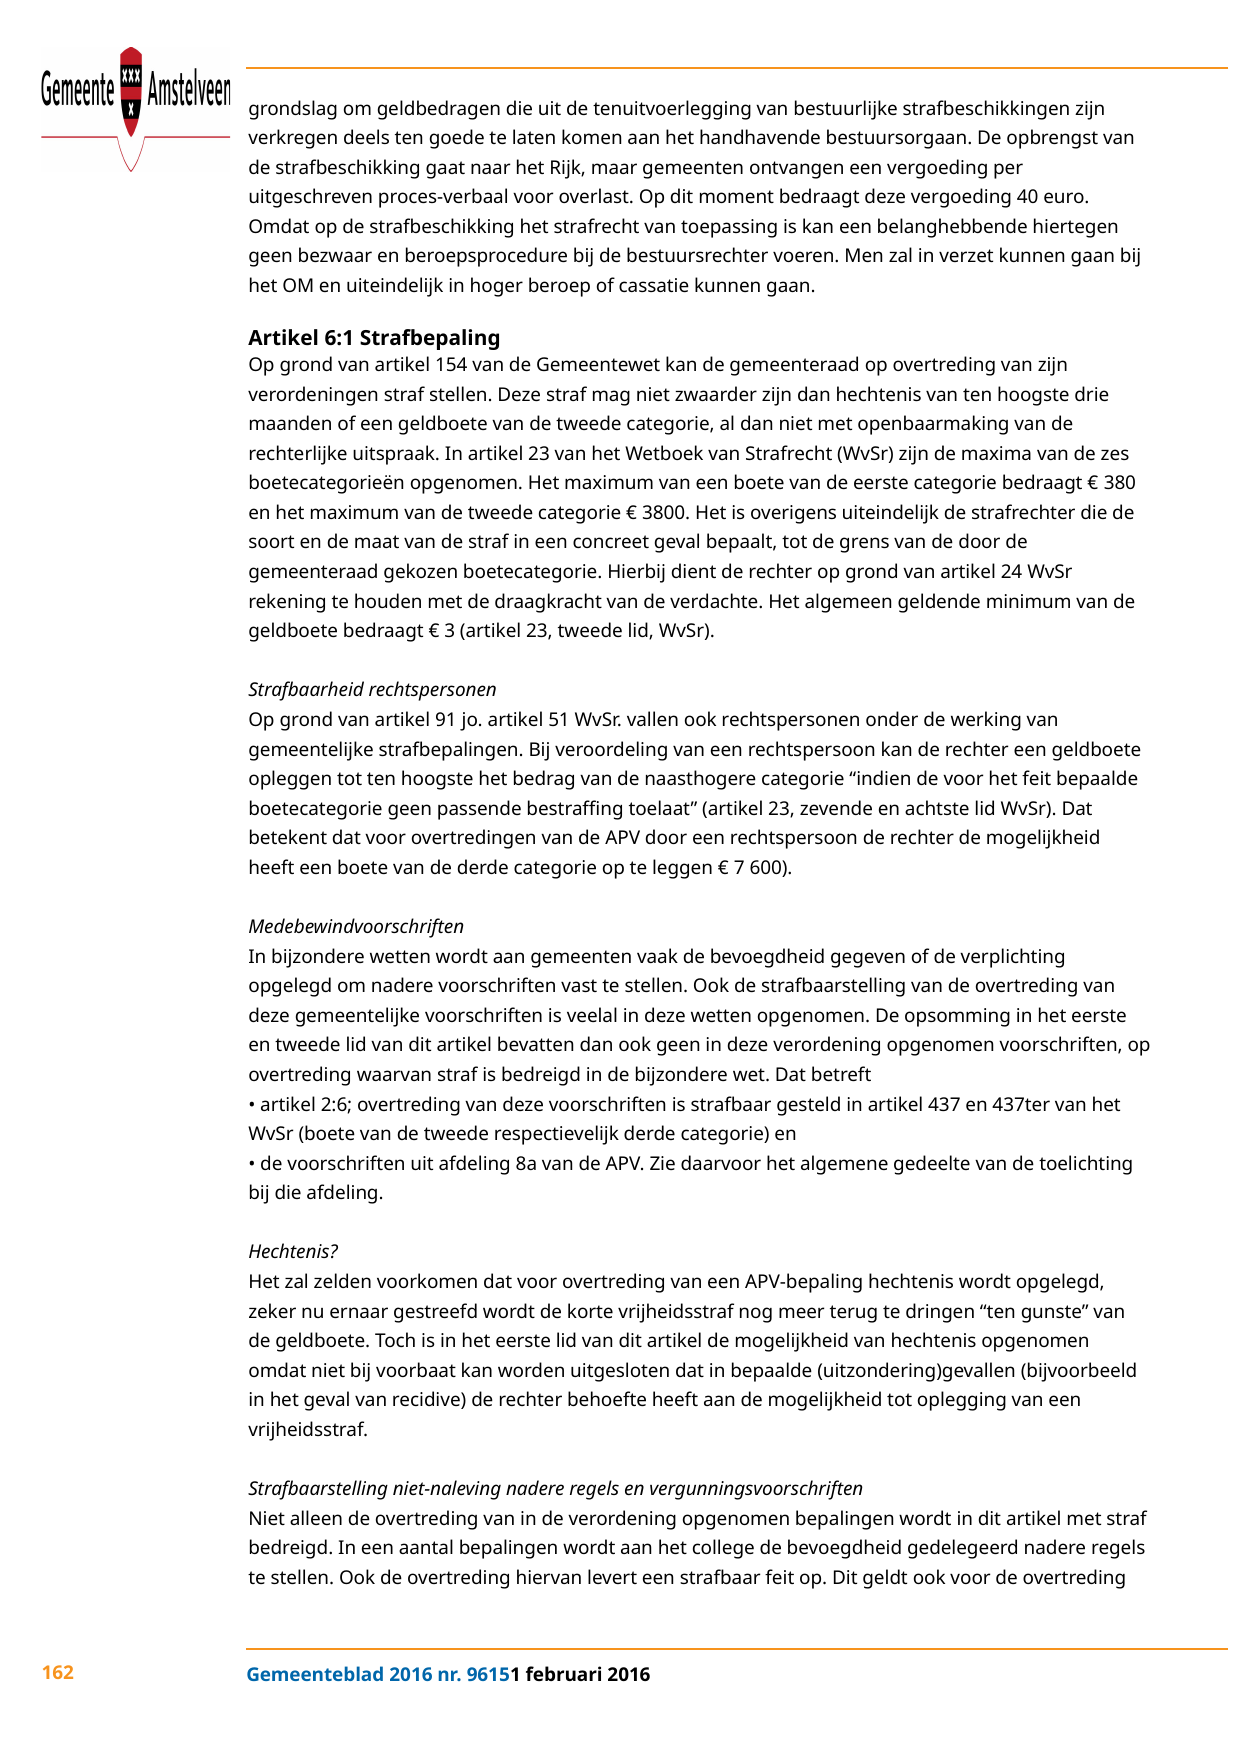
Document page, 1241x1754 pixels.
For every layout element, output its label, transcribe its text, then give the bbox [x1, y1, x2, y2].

text Omdat op de strafbeschikking het strafrecht van toepassing is kan een belanghebbende hiertegen geen bezwaar en beroepsprocedure bij de bestuursrechter voeren. Men zal in verzet kunnen gaan bij het OM en uiteindelijk in hoger beroep of cassatie kunnen gaan. [248, 213, 1152, 298]
text Artikel 6:1 Strafbepaling [248, 323, 1152, 351]
text Medebewindvoorschriften [248, 913, 1152, 939]
picture [41, 47, 231, 172]
text • artikel 2:6; overtreding van deze voorschriften is strafbaar gesteld in artikel 437 en 437ter van het WvSr (boete van de tweede respectievelijk derde categorie) en [248, 1091, 1152, 1146]
text Hechtenis? [248, 1239, 1152, 1264]
text Op grond van artikel 91 jo. artikel 51 WvSr. vallen ook rechtspersonen onder de werking van gemeentelijke strafbepalingen. Bij veroordeling van een rechtspersoon kan de rechter een geldboete opleggen tot ten hoogste het bedrag van de naasthogere categorie “indien de voor het feit bepaalde boetecategorie geen passende bestraffing toelaat” (artikel 23, zevende en achtste lid WvSr). Dat betekent dat voor overtredingen van de APV door een rechtspersoon de rechter de mogelijkheid heeft een boete van de derde categorie op te leggen € 7 600). [248, 706, 1152, 880]
text Niet alleen de overtreding van in de verordening opgenomen bepalingen wordt in dit artikel met straf bedreigd. In een aantal bepalingen wordt aan het college de bevoegdheid gedelegeerd nadere regels te stellen. Ook de overtreding hiervan levert een strafbaar feit op. Dit geldt ook voor de overtreding [248, 1505, 1152, 1590]
text Strafbaarstelling niet-naleving nadere regels en vergunningsvoorschriften [248, 1475, 1152, 1501]
text Het zal zelden voorkomen dat voor overtreding van een APV-bepaling hechtenis wordt opgelegd, zeker nu ernaar gestreefd wordt de korte vrijheidsstraf nog meer terug te dringen “ten gunste” van de geldboete. Toch is in het eerste lid van dit artikel de mogelijkheid van hechtenis opgenomen omdat niet bij voorbaat kan worden uitgesloten dat in bepaalde (uitzondering)gevallen (bijvoorbeeld in het geval van recidive) de rechter behoefte heeft aan de mogelijkheid tot oplegging van een vrijheidsstraf. [248, 1268, 1152, 1442]
text • de voorschriften uit afdeling 8a van de APV. Zie daarvoor het algemene gedeelte van de toelichting bij die afdeling. [248, 1150, 1152, 1205]
text Strafbaarheid rechtspersonen [248, 677, 1152, 702]
text In bijzondere wetten wordt aan gemeenten vaak de bevoegdheid gegeven of de verplichting opgelegd om nadere voorschriften vast te stellen. Ook de strafbaarstelling van de overtreding van deze gemeentelijke voorschriften is veelal in deze wetten opgenomen. De opsomming in het eerste en tweede lid van dit artikel bevatten dan ook geen in deze verordening opgenomen voorschriften, op overtreding waarvan straf is bedreigd in de bijzondere wet. Dat betreft [248, 943, 1152, 1087]
text Op grond van artikel 154 van de Gemeentewet kan de gemeenteraad op overtreding van zijn verordeningen straf stellen. Deze straf mag niet zwaarder zijn dan hechtenis van ten hoogste drie maanden of een geldboete van de tweede categorie, al dan niet met openbaarmaking van de rechterlijke uitspraak. In artikel 23 van het Wetboek van Strafrecht (WvSr) zijn de maxima van de zes boetecategorieën opgenomen. Het maximum van een boete van de eerste categorie bedraagt € 380 en het maximum van de tweede categorie € 3800. Het is overigens uiteindelijk de strafrechter die de soort en de maat van de straf in een concreet geval bepaalt, tot de grens van de door de gemeenteraad gekozen boetecategorie. Hierbij dient de rechter op grond van artikel 24 WvSr rekening te houden met de draagkracht van de verdachte. Het algemeen geldende minimum van de geldboete bedraagt € 3 (artikel 23, tweede lid, WvSr). [248, 351, 1152, 643]
text grondslag om geldbedragen die uit de tenuitvoerlegging van bestuurlijke strafbeschikkingen zijn verkregen deels ten goede te laten komen aan het handhavende bestuursorgaan. De opbrengst van de strafbeschikking gaat naar het Rijk, maar gemeenten ontvangen een vergoeding per uitgeschreven proces-verbaal voor overlast. Op dit moment bedraagt deze vergoeding 40 euro. [248, 95, 1152, 209]
